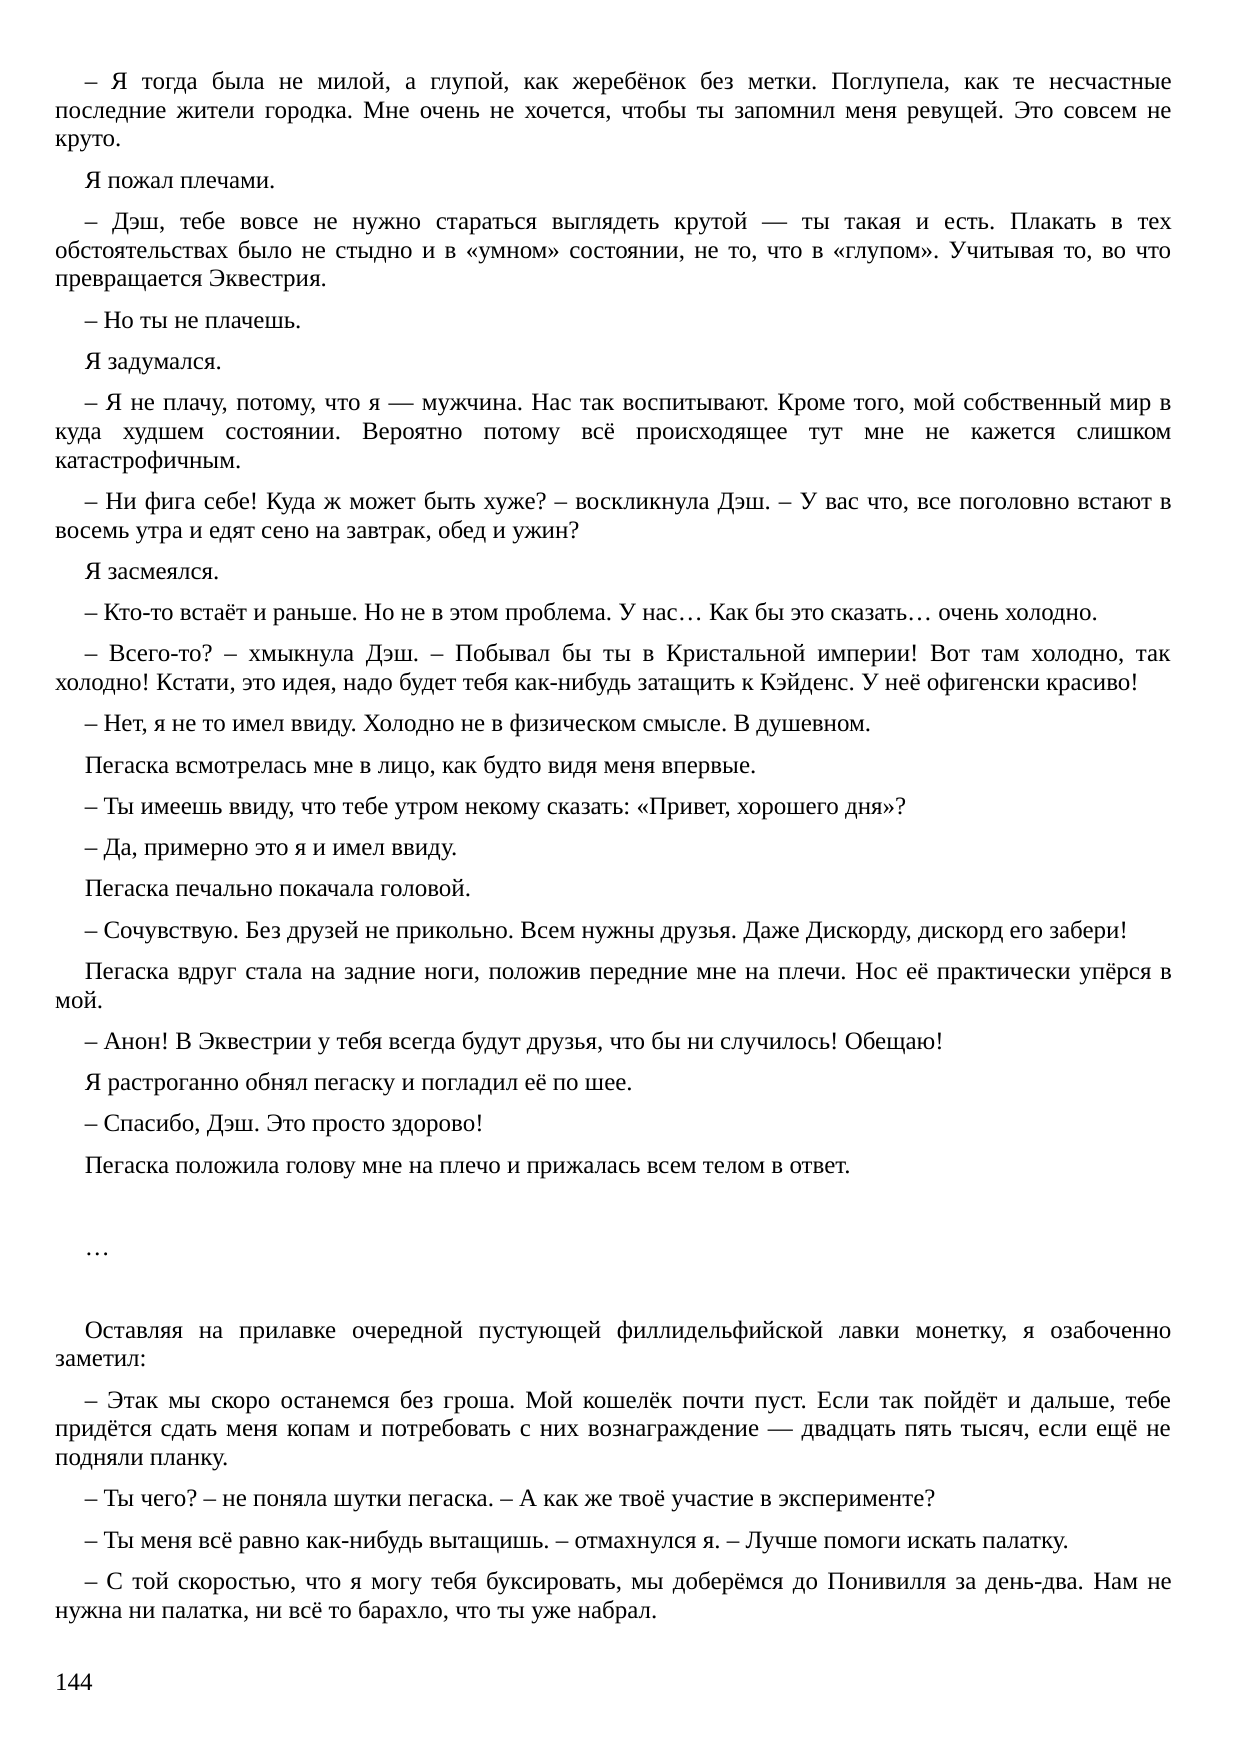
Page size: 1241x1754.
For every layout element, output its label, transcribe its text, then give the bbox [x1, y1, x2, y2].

text Оставляя на прилавке очередной пустующей филлидельфийской лавки монетку, я озабоченно заметил: [55, 1315, 1173, 1372]
text – Нет, я не то имел ввиду. Холодно не в физическом смысле. В душевном. [55, 708, 1173, 737]
text – Но ты не плачешь. [55, 305, 1173, 333]
text Я задумался. [55, 346, 1173, 375]
text Пегаска печально покачала головой. [55, 873, 1173, 902]
text – Спасибо, Дэш. Это просто здорово! [55, 1108, 1173, 1137]
text – Этак мы скоро останемся без гроша. Мой кошелёк почти пуст. Если так пойдёт и дальше, тебе придётся сдать меня копам и потребовать с них вознаграждение — двадцать пять тысяч, если ещё не подняли планку. [55, 1385, 1173, 1471]
text – Сочувствую. Без друзей не прикольно. Всем нужны друзья. Даже Дискорду, дискорд его забери! [55, 915, 1173, 943]
text Я растроганно обнял пегаску и погладил её по шее. [55, 1067, 1173, 1096]
text – Да, примерно это я и имел ввиду. [55, 832, 1173, 861]
text – Кто-то встаёт и раньше. Но не в этом проблема. У нас… Как бы это сказать… очень холодно. [55, 597, 1173, 626]
text Пегаска положила голову мне на плечо и прижалась всем телом в ответ. [55, 1150, 1173, 1178]
text – Ты чего? – не поняла шутки пегаска. – А как же твоё участие в эксперименте? [55, 1483, 1173, 1512]
text Я засмеялся. [55, 556, 1173, 585]
text – Ты имеешь ввиду, что тебе утром некому сказать: «Привет, хорошего дня»? [55, 791, 1173, 820]
text – Всего-то? – хмыкнула Дэш. – Побывал бы ты в Кристальной империи! Вот там холодно, так холодно! Кстати, это идея, надо будет тебя как-нибудь затащить к Кэйденс. У неё офигенски красиво! [55, 638, 1173, 696]
text – Я тогда была не милой, а глупой, как жеребёнок без метки. Поглупела, как те несчастные последние жители городка. Мне очень не хочется, чтобы ты запомнил меня ревущей. Это совсем не круто. [55, 66, 1173, 152]
text – Анон! В Эквестрии у тебя всегда будут друзья, что бы ни случилось! Обещаю! [55, 1026, 1173, 1055]
text – Ты меня всё равно как-нибудь вытащишь. – отмахнулся я. – Лучше помоги искать палатку. [55, 1525, 1173, 1553]
text – Ни фига себе! Куда ж может быть хуже? – воскликнула Дэш. – У вас что, все поголовно встают в восемь утра и едят сено на завтрак, обед и ужин? [55, 486, 1173, 543]
text Пегаска вдруг стала на задние ноги, положив передние мне на плечи. Нос её практически упёрся в мой. [55, 956, 1173, 1013]
text Я пожал плечами. [55, 165, 1173, 193]
text – Дэш, тебе вовсе не нужно стараться выглядеть крутой — ты такая и есть. Плакать в тех обстоятельствах было не стыдно и в «умном» состоянии, не то, что в «глупом». Учитывая то, во что превращается Эквестрия. [55, 206, 1173, 292]
text … [55, 1232, 1173, 1261]
text Пегаска всмотрелась мне в лицо, как будто видя меня впервые. [55, 750, 1173, 778]
text – Я не плачу, потому, что я — мужчина. Нас так воспитывают. Кроме того, мой собственный мир в куда худшем состоянии. Вероятно потому всё происходящее тут мне не кажется слишком катастрофичным. [55, 387, 1173, 473]
text – С той скоростью, что я могу тебя буксировать, мы доберёмся до Понивилля за день-два. Нам не нужна ни палатка, ни всё то барахло, что ты уже набрал. [55, 1566, 1173, 1623]
